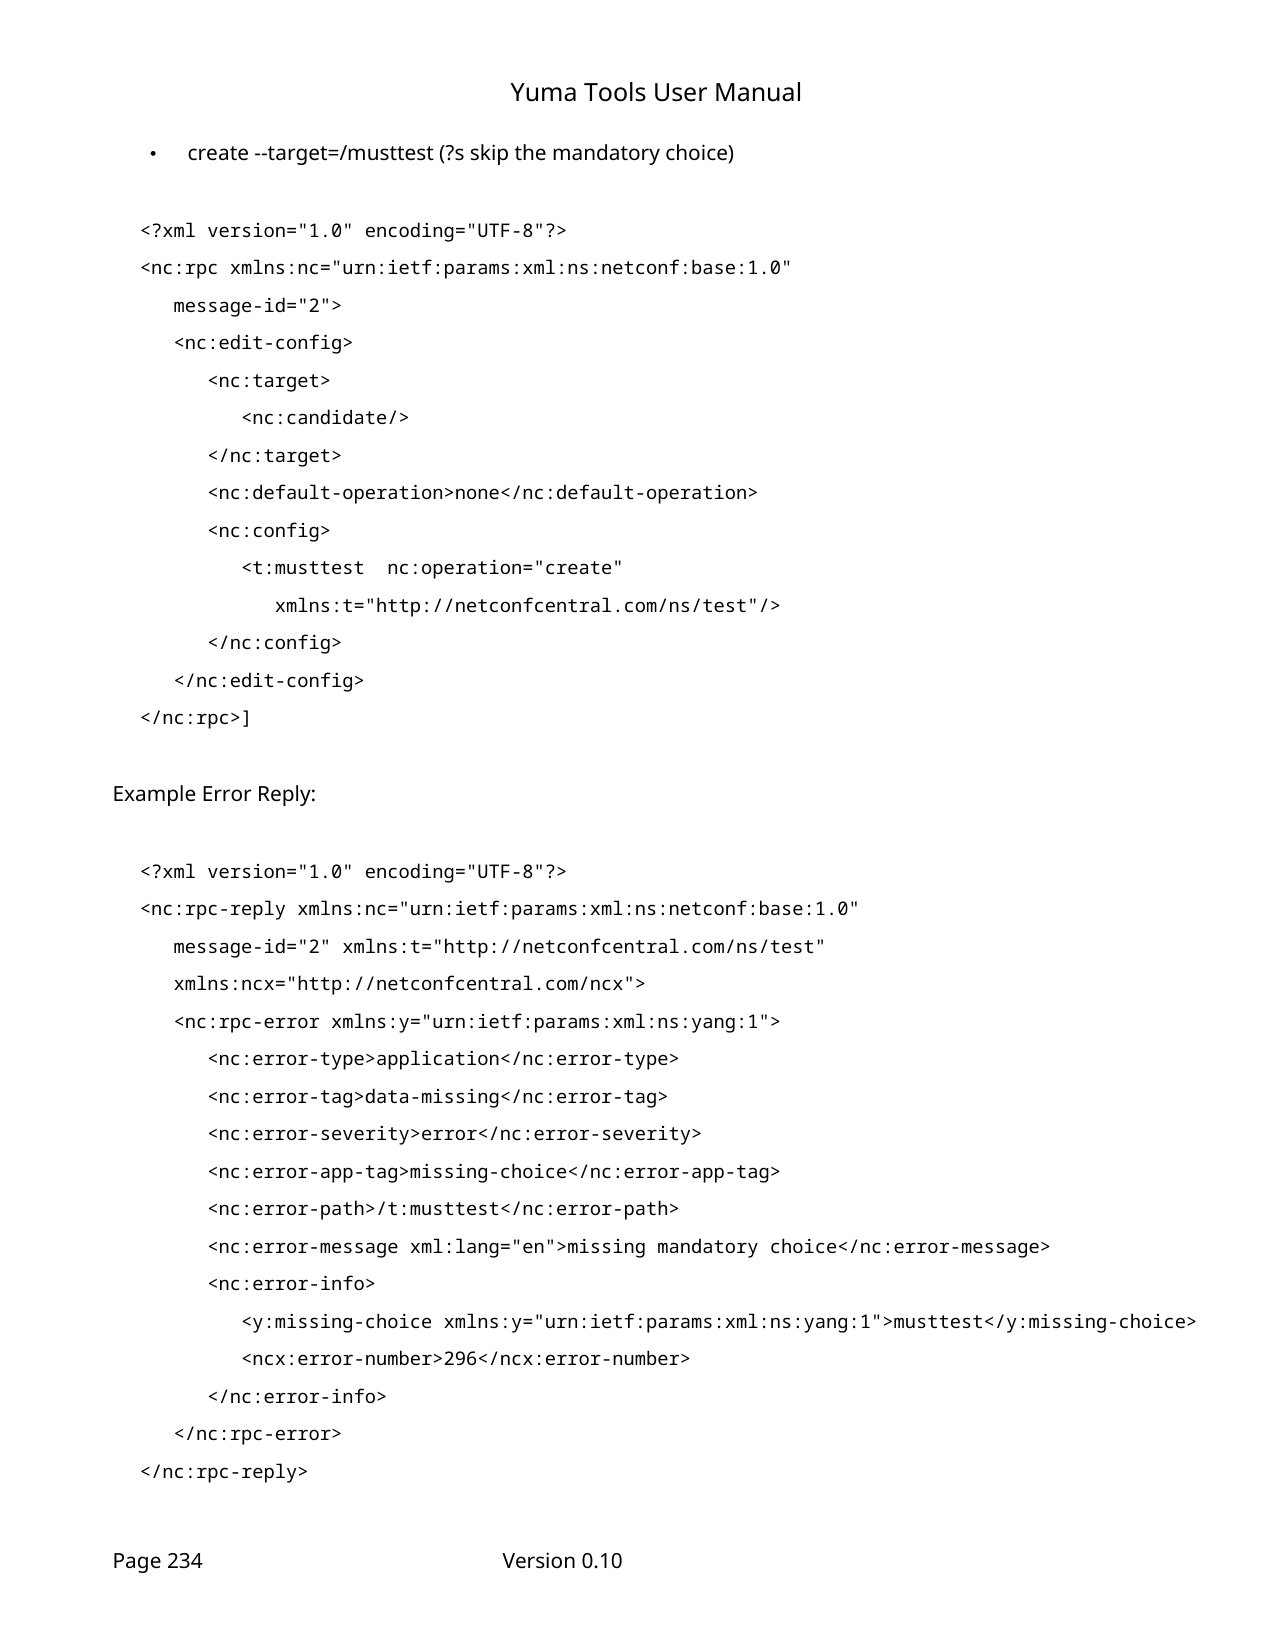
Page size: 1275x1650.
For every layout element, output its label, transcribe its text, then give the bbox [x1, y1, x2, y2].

text <nc:error-path>/t:musttest</nc:error-path> [139, 1195, 1200, 1221]
text <ncx:error-number>296</ncx:error-number> [139, 1345, 1200, 1371]
text <y:missing-choice xmlns:y="urn:ietf:params:xml:ns:yang:1">musttest</y:missing-choice> [139, 1308, 1200, 1333]
text <nc:error-severity>error</nc:error-severity> [139, 1120, 1200, 1146]
text <t:musttest nc:operation="create" [139, 554, 1200, 580]
text <nc:edit-config> [139, 329, 1200, 355]
text xmlns:ncx="http://netconfcentral.com/ncx"> [139, 970, 1200, 996]
list create --target=/musttest (?s skip the mandatory choice) [150, 138, 1200, 167]
text <nc:error-tag>data-missing</nc:error-tag> [139, 1083, 1200, 1108]
text xmlns:t="http://netconfcentral.com/ns/test"/> [139, 592, 1200, 617]
text <nc:error-app-tag>missing-choice</nc:error-app-tag> [139, 1158, 1200, 1183]
text </nc:rpc-reply> [139, 1458, 1200, 1483]
text <nc:error-message xml:lang="en">missing mandatory choice</nc:error-message> [139, 1233, 1200, 1258]
text Example Error Reply: [112, 779, 1200, 808]
text <nc:error-info> [139, 1270, 1200, 1296]
text <nc:rpc-error xmlns:y="urn:ietf:params:xml:ns:yang:1"> [139, 1008, 1200, 1033]
text <nc:target> [139, 367, 1200, 392]
text </nc:config> [139, 629, 1200, 655]
text <nc:rpc xmlns:nc="urn:ietf:params:xml:ns:netconf:base:1.0" [139, 254, 1200, 280]
text <?xml version="1.0" encoding="UTF-8"?> [139, 217, 1200, 242]
text <nc:default-operation>none</nc:default-operation> [139, 479, 1200, 505]
text </nc:edit-config> [139, 667, 1200, 692]
text message-id="2"> [139, 292, 1200, 317]
text <nc:error-type>application</nc:error-type> [139, 1045, 1200, 1071]
text </nc:target> [139, 442, 1200, 467]
text message-id="2" xmlns:t="http://netconfcentral.com/ns/test" [139, 933, 1200, 958]
text </nc:error-info> [139, 1383, 1200, 1408]
text </nc:rpc>] [139, 704, 1200, 730]
text <?xml version="1.0" encoding="UTF-8"?> [139, 858, 1200, 883]
text <nc:rpc-reply xmlns:nc="urn:ietf:params:xml:ns:netconf:base:1.0" [139, 895, 1200, 921]
text <nc:config> [139, 517, 1200, 542]
text </nc:rpc-error> [139, 1420, 1200, 1446]
text <nc:candidate/> [139, 404, 1200, 430]
